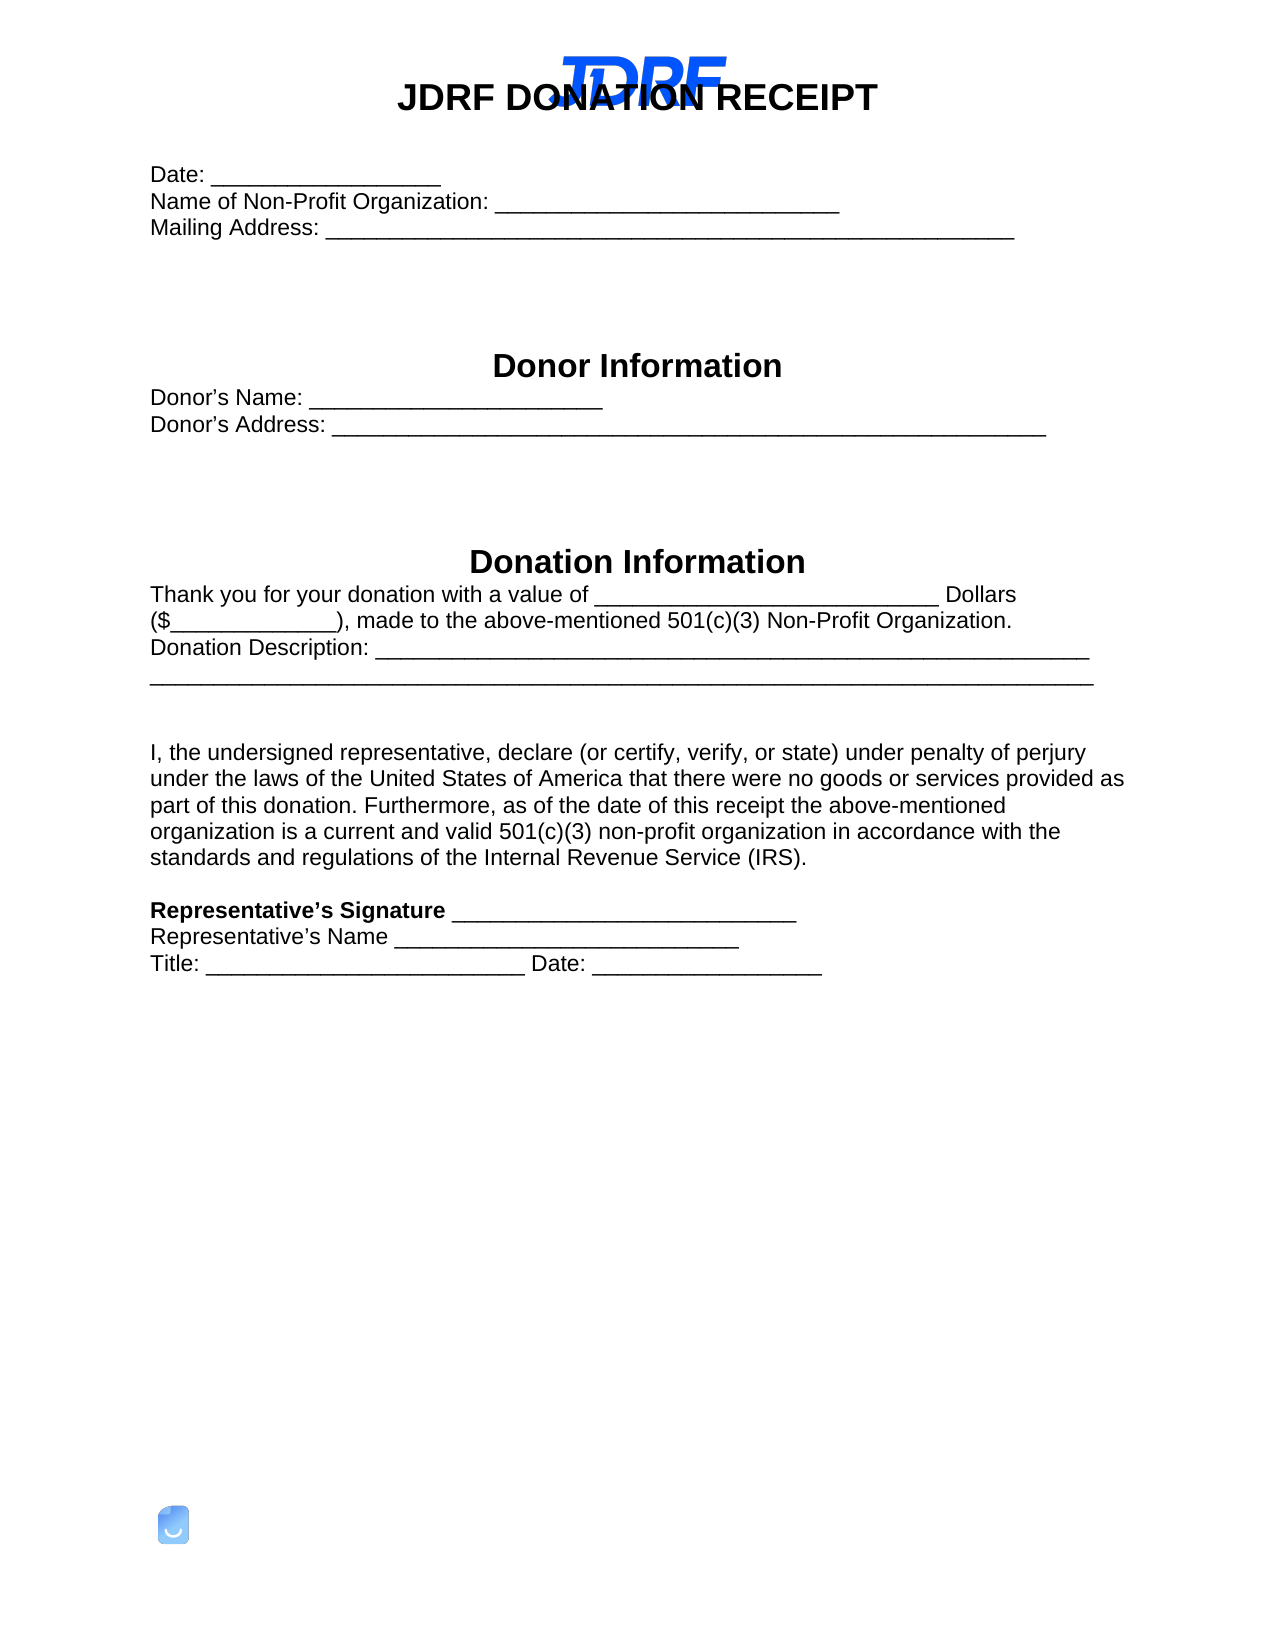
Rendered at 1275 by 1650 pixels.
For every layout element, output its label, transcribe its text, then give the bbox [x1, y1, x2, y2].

text Thank you for your donation with a value of ___________________________ Dollars ($_____________), made to the above-mentioned 501(c)(3) Non-Profit Organization. [150, 581, 1125, 633]
text Donation Information [150, 542, 1125, 581]
text Name of Non-Profit Organization: ___________________________ [150, 188, 1125, 214]
text Donor’s Name: _______________________ [150, 384, 1125, 411]
text I, the undersigned representative, declare (or certify, verify, or state) under penalty of perjury under the laws of the United States of America that there were no goods or services provided as part of this donation. Furthermore, as of the date of this receipt the above-mentioned organization is a current and valid 501(c)(3) non-profit organization in accordance with the standards and regulations of the Internal Revenue Service (IRS). [150, 739, 1125, 871]
text Mailing Address: ______________________________________________________ [150, 214, 1125, 240]
text ­Donor’s Address: ________________________________________________________ [150, 411, 1125, 437]
text Representative’s Signature ___________________________ [150, 897, 1125, 923]
text Date: __________________ [150, 161, 1125, 188]
text Representative’s Name ___________________________ [150, 923, 1125, 950]
text Donation Description: ________________________________________________________ __________________________________________________________________________ [150, 633, 1125, 686]
text Donor Information [150, 346, 1125, 384]
text Title: _________________________ Date: __________________ [150, 950, 1125, 976]
text JDRF DONATION RECEIPT [150, 75, 1125, 118]
